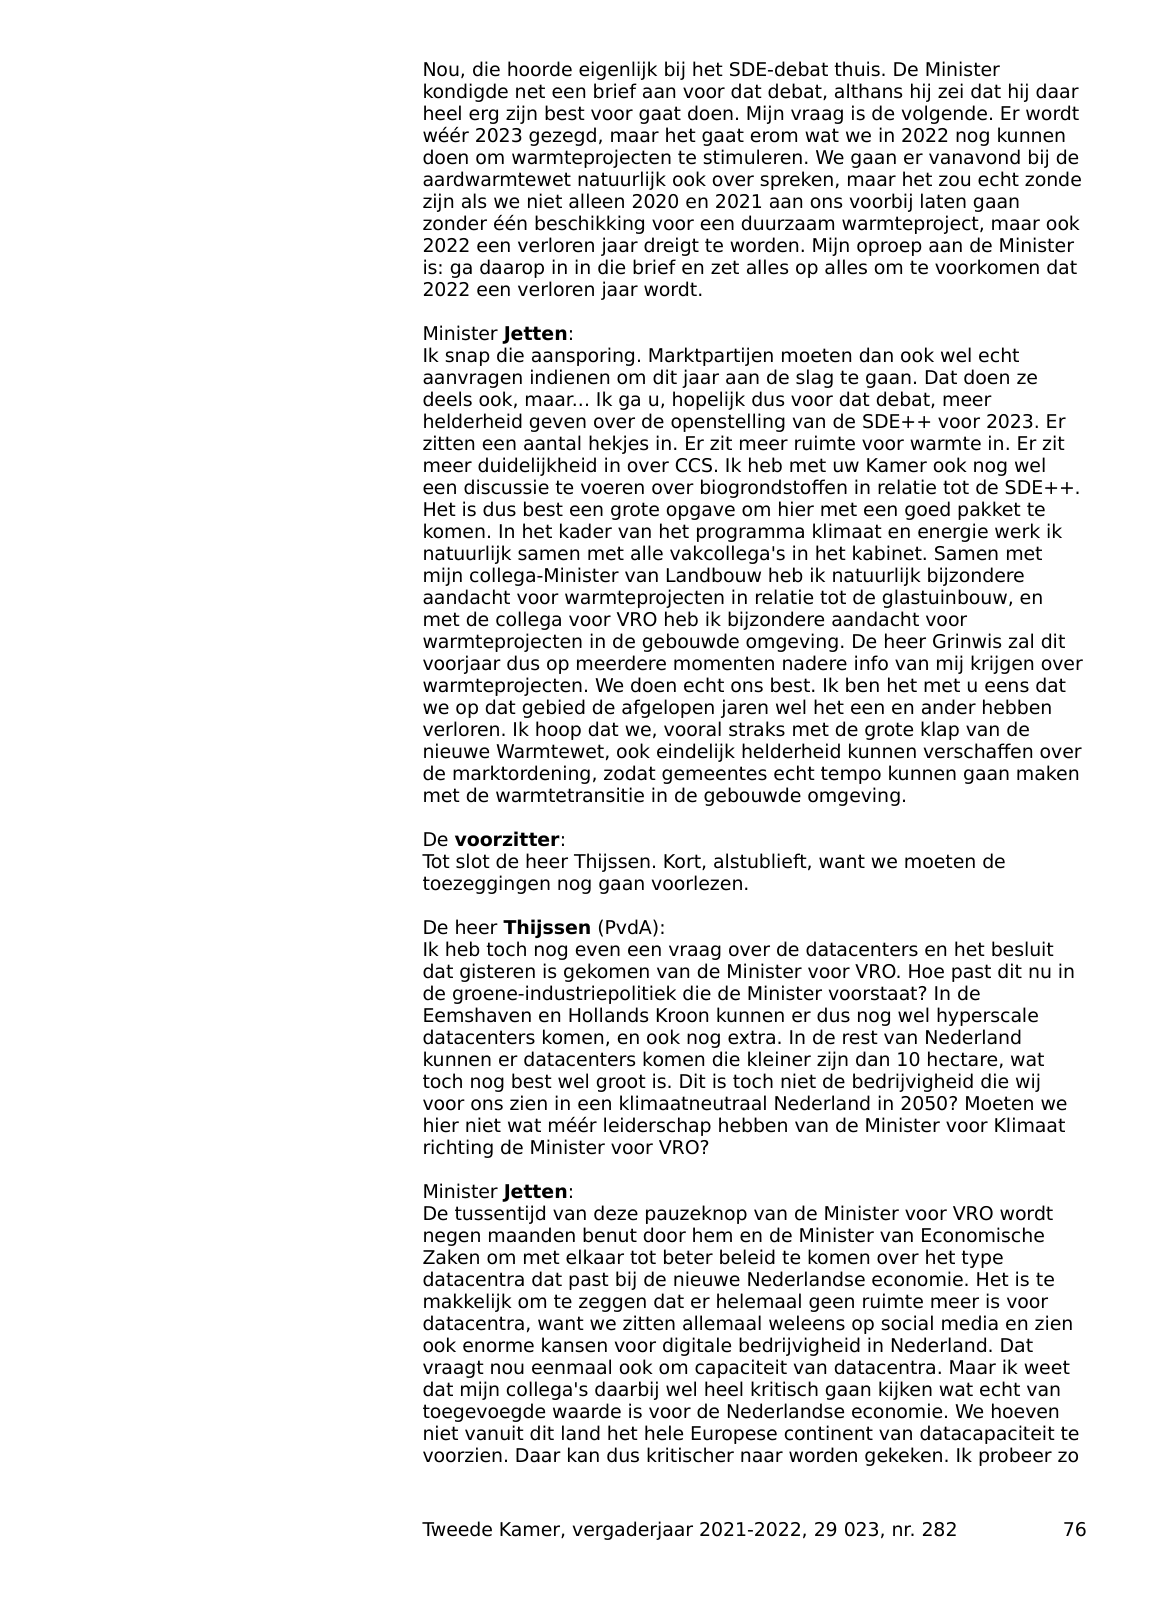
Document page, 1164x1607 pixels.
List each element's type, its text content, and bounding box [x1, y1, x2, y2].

text De voorzitter: [422, 829, 1087, 851]
text Tot slot de heer Thijssen. Kort, alstublieft, want we moeten de toezeggingen nog gaan voorlezen. [422, 851, 1087, 895]
text Ik snap die aansporing. Marktpartijen moeten dan ook wel echt aanvragen indienen om dit jaar aan de slag te gaan. Dat doen ze deels ook, maar... Ik ga u, hopelijk dus voor dat debat, meer helderheid geven over de openstelling van de SDE++ voor 2023. Er zitten een aantal hekjes in. Er zit meer ruimte voor warmte in. Er zit meer duidelijkheid in over CCS. Ik heb met uw Kamer ook nog wel een discussie te voeren over biogrondstoffen in relatie tot de SDE++. Het is dus best een grote opgave om hier met een goed pakket te komen. In het kader van het programma klimaat en energie werk ik natuurlijk samen met alle vakcollega's in het kabinet. Samen met mijn collega-Minister van Landbouw heb ik natuurlijk bijzondere aandacht voor warmteprojecten in relatie tot de glastuinbouw, en met de collega voor VRO heb ik bijzondere aandacht voor warmteprojecten in de gebouwde omgeving. De heer Grinwis zal dit voorjaar dus op meerdere momenten nadere info van mij krijgen over warmteprojecten. We doen echt ons best. Ik ben het met u eens dat we op dat gebied de afgelopen jaren wel het een en ander hebben verloren. Ik hoop dat we, vooral straks met de grote klap van de nieuwe Warmtewet, ook eindelijk helderheid kunnen verschaffen over de marktordening, zodat gemeentes echt tempo kunnen gaan maken met de warmtetransitie in de gebouwde omgeving. [422, 345, 1087, 807]
text Minister Jetten: [422, 1181, 1087, 1203]
text Ik heb toch nog even een vraag over de datacenters en het besluit dat gisteren is gekomen van de Minister voor VRO. Hoe past dit nu in de groene-industriepolitiek die de Minister voorstaat? In de Eemshaven en Hollands Kroon kunnen er dus nog wel hyperscale datacenters komen, en ook nog extra. In de rest van Nederland kunnen er datacenters komen die kleiner zijn dan 10 hectare, wat toch nog best wel groot is. Dit is toch niet de bedrijvigheid die wij voor ons zien in een klimaatneutraal Nederland in 2050? Moeten we hier niet wat méér leiderschap hebben van de Minister voor Klimaat richting de Minister voor VRO? [422, 939, 1087, 1159]
text Nou, die hoorde eigenlijk bij het SDE-debat thuis. De Minister kondigde net een brief aan voor dat debat, althans hij zei dat hij daar heel erg zijn best voor gaat doen. Mijn vraag is de volgende. Er wordt wéér 2023 gezegd, maar het gaat erom wat we in 2022 nog kunnen doen om warmteprojecten te stimuleren. We gaan er vanavond bij de aardwarmtewet natuurlijk ook over spreken, maar het zou echt zonde zijn als we niet alleen 2020 en 2021 aan ons voorbij laten gaan zonder één beschikking voor een duurzaam warmteproject, maar ook 2022 een verloren jaar dreigt te worden. Mijn oproep aan de Minister is: ga daarop in in die brief en zet alles op alles om te voorkomen dat 2022 een verloren jaar wordt. [422, 59, 1087, 301]
text De heer Thijssen (PvdA): [422, 917, 1087, 939]
text Minister Jetten: [422, 323, 1087, 345]
text De tussentijd van deze pauzeknop van de Minister voor VRO wordt negen maanden benut door hem en de Minister van Economische Zaken om met elkaar tot beter beleid te komen over het type datacentra dat past bij de nieuwe Nederlandse economie. Het is te makkelijk om te zeggen dat er helemaal geen ruimte meer is voor datacentra, want we zitten allemaal weleens op social media en zien ook enorme kansen voor digitale bedrijvigheid in Nederland. Dat vraagt nou eenmaal ook om capaciteit van datacentra. Maar ik weet dat mijn collega's daarbij wel heel kritisch gaan kijken wat echt van toegevoegde waarde is voor de Nederlandse economie. We hoeven niet vanuit dit land het hele Europese continent van datacapaciteit te voorzien. Daar kan dus kritischer naar worden gekeken. Ik probeer zo [422, 1203, 1087, 1467]
